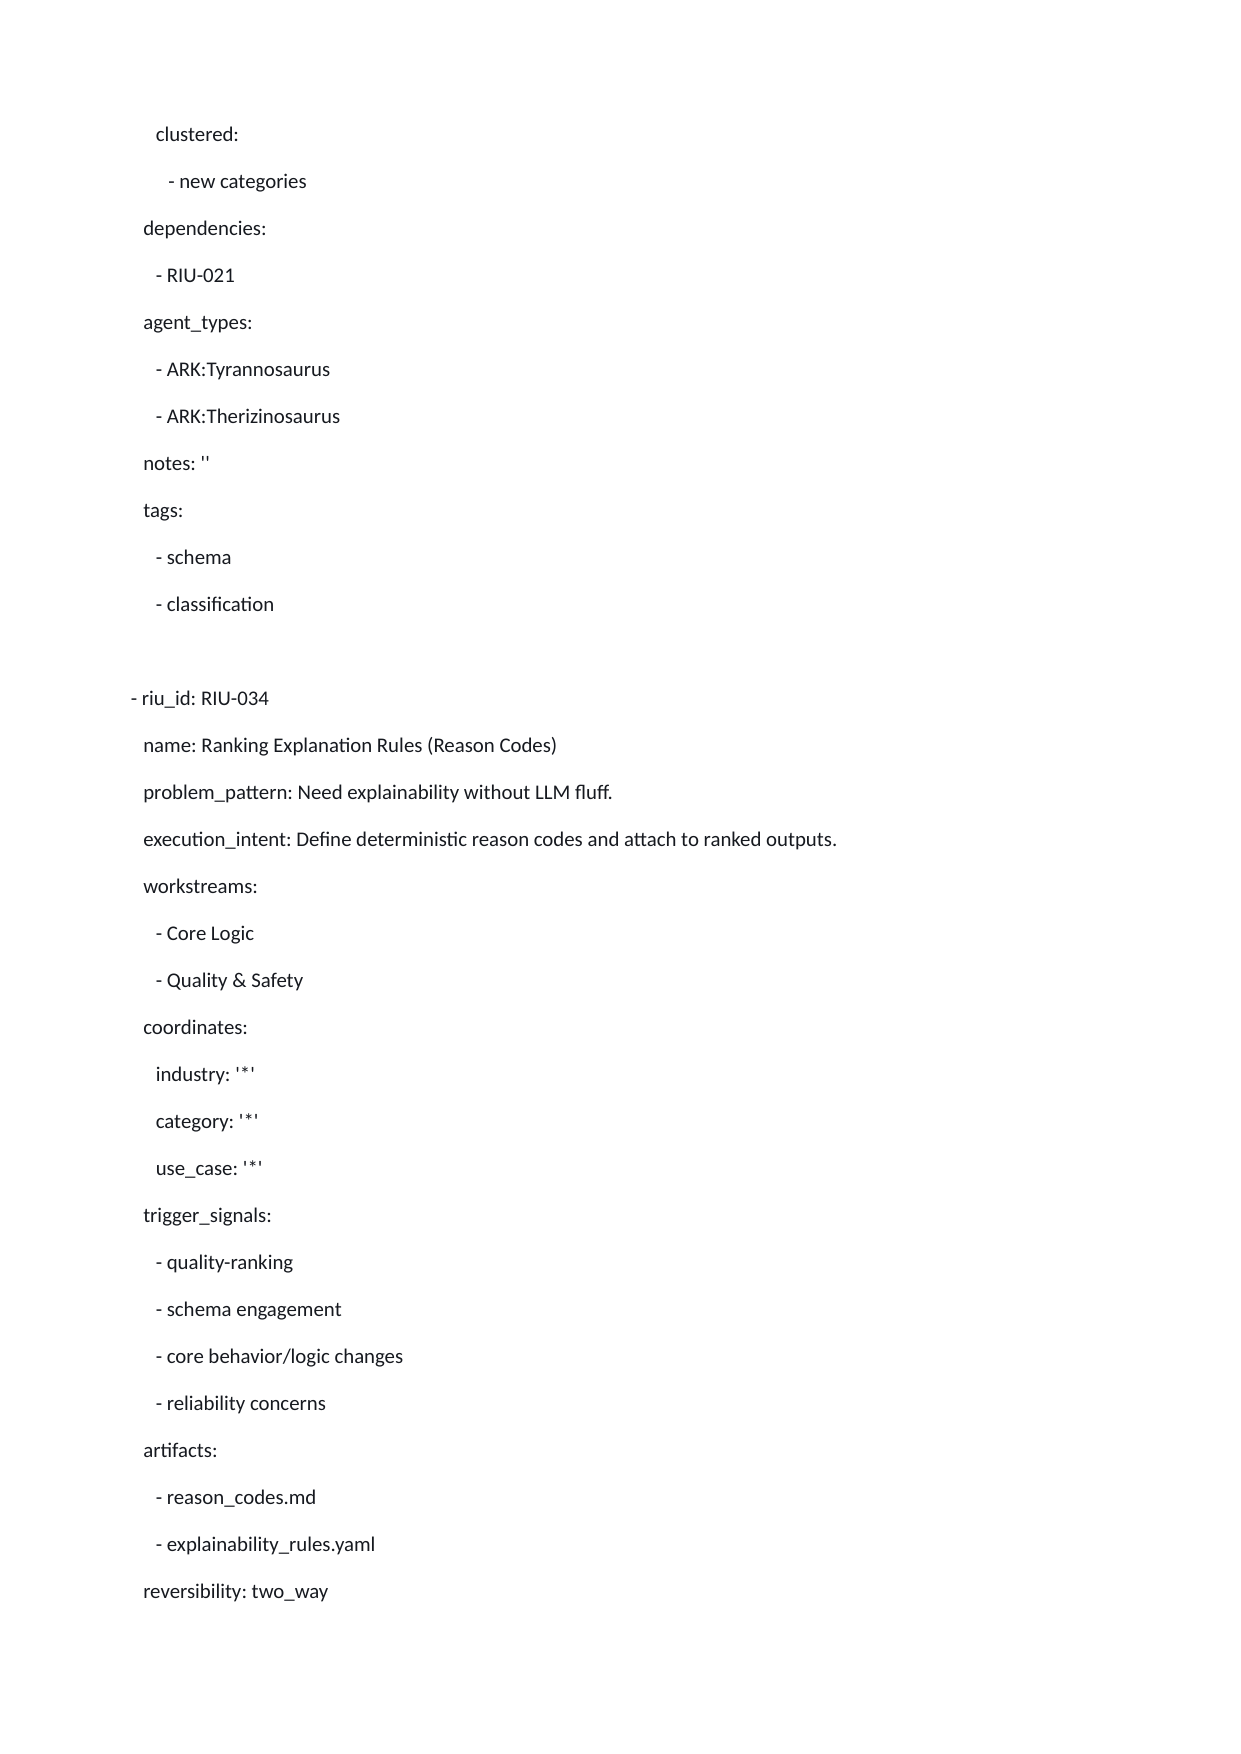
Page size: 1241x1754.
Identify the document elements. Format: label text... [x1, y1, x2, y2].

text - Quality & Safety [118, 964, 1122, 993]
text - schema engagement [118, 1293, 1122, 1322]
text notes: '' [118, 447, 1122, 476]
text coordinates: [118, 1011, 1122, 1040]
text - ARK:Therizinosaurus [118, 400, 1122, 429]
text - reliability concerns [118, 1387, 1122, 1416]
text agent_types: [118, 306, 1122, 335]
text trigger_signals: [118, 1199, 1122, 1228]
text - ARK:Tyrannosaurus [118, 353, 1122, 382]
text - schema [118, 541, 1122, 570]
text - explainability_rules.yaml [118, 1528, 1122, 1557]
text use_case: '*' [118, 1152, 1122, 1181]
text - reason_codes.md [118, 1481, 1122, 1510]
text - quality-ranking [118, 1246, 1122, 1275]
text - classification [118, 588, 1122, 617]
text problem_pattern: Need explainability without LLM fluff. [118, 776, 1122, 805]
text artifacts: [118, 1434, 1122, 1463]
text category: '*' [118, 1105, 1122, 1134]
text - RIU-021 [118, 259, 1122, 288]
text industry: '*' [118, 1058, 1122, 1087]
text reversibility: two_way [118, 1575, 1122, 1604]
text - new categories [118, 165, 1122, 194]
text dependencies: [118, 212, 1122, 241]
text name: Ranking Explanation Rules (Reason Codes) [118, 729, 1122, 758]
text - Core Logic [118, 917, 1122, 946]
text workstreams: [118, 870, 1122, 899]
text - core behavior/logic changes [118, 1340, 1122, 1369]
text execution_intent: Define deterministic reason codes and attach to ranked outputs. [118, 823, 1122, 852]
text - riu_id: RIU-034 [118, 682, 1122, 711]
text tags: [118, 494, 1122, 523]
text clustered: [118, 118, 1122, 147]
